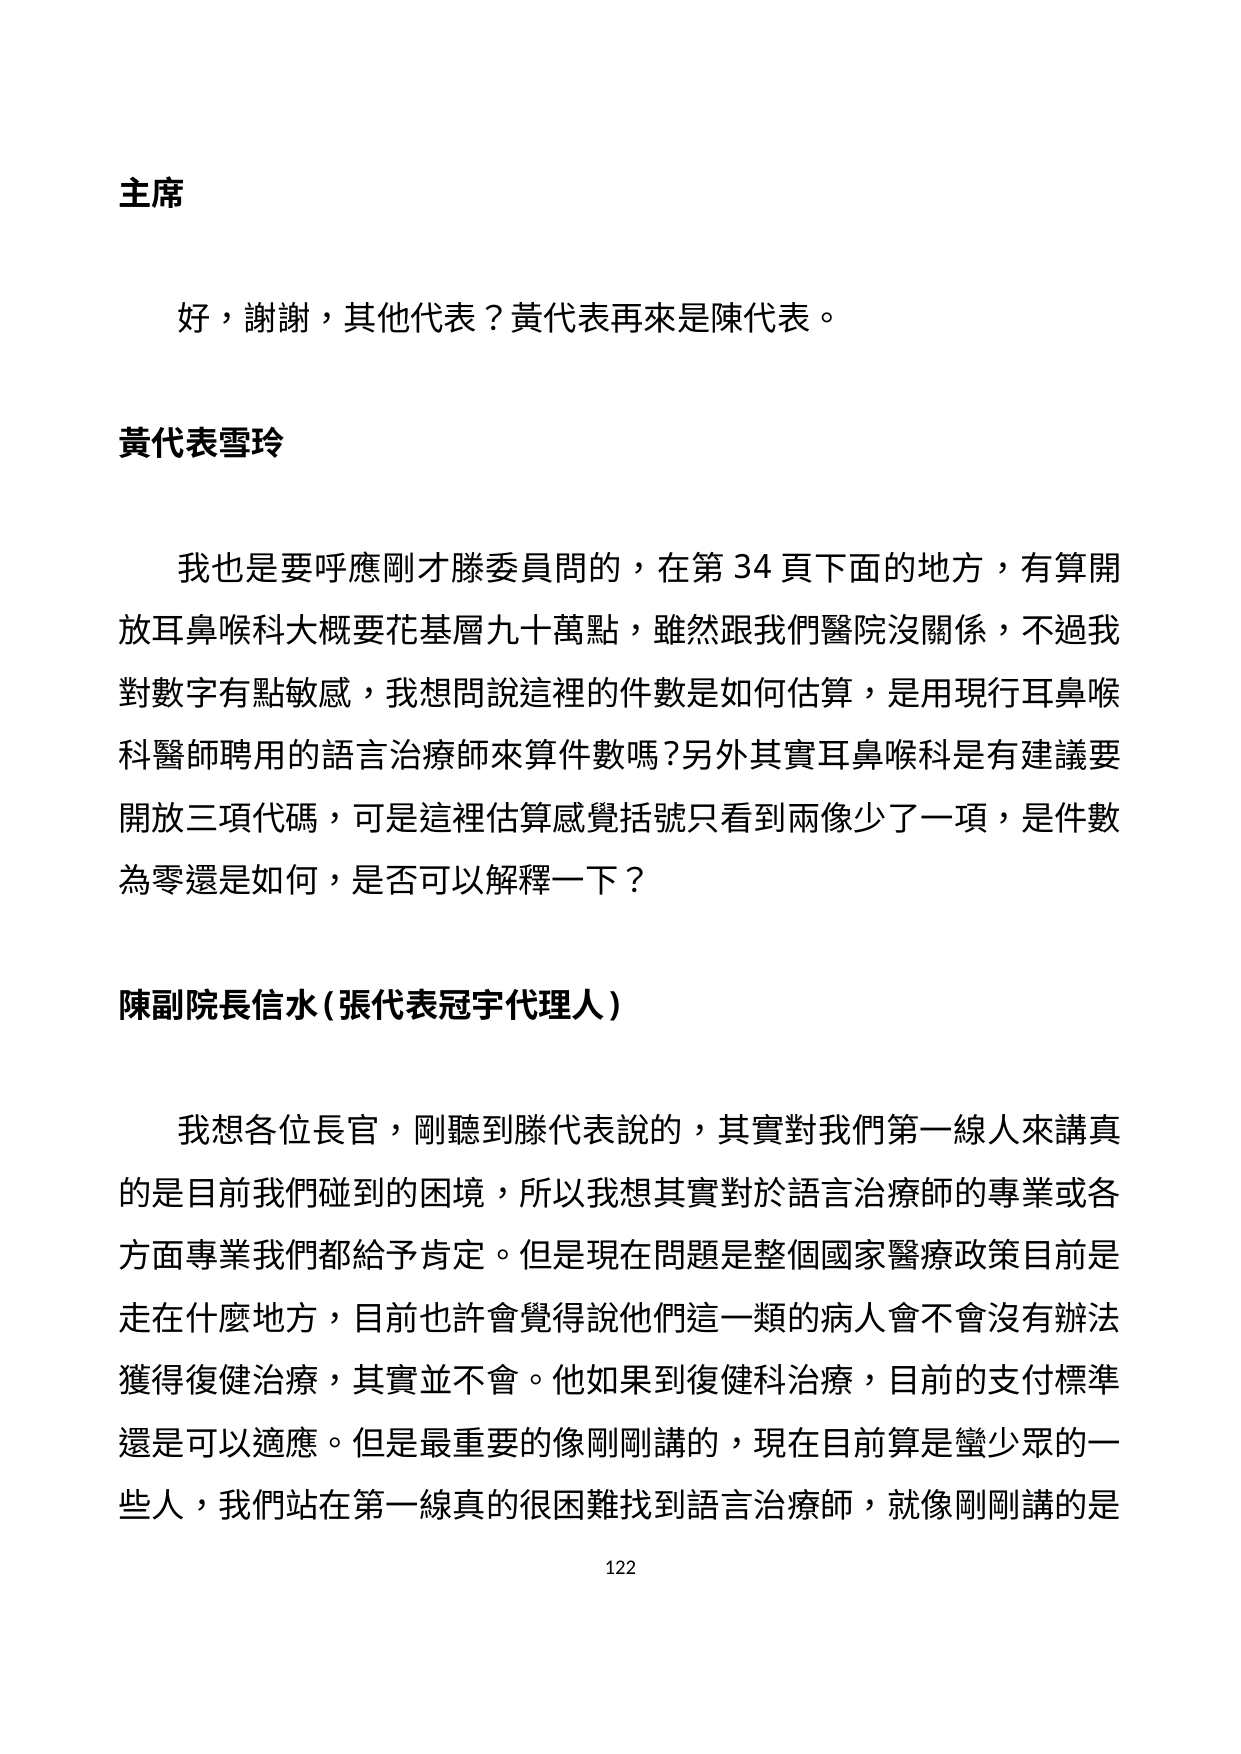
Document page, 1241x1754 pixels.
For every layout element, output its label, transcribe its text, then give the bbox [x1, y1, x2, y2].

text 我想各位長官，剛聽到滕代表說的，其實對我們第一線人來講真的是目前我們碰到的困境，所以我想其實對於語言治療師的專業或各方面專業我們都給予肯定。但是現在問題是整個國家醫療政策目前是走在什麼地方，目前也許會覺得說他們這一類的病人會不會沒有辦法獲得復健治療，其實並不會。他如果到復健科治療，目前的支付標準還是可以適應。但是最重要的像剛剛講的，現在目前算是蠻少眾的一些人，我們站在第一線真的很困難找到語言治療師，就像剛剛講的是 [118, 1086, 1122, 1524]
text 我也是要呼應剛才滕委員問的，在第34頁下面的地方，有算開放耳鼻喉科大概要花基層九十萬點，雖然跟我們醫院沒關係，不過我對數字有點敏感，我想問說這裡的件數是如何估算，是用現行耳鼻喉科醫師聘用的語言治療師來算件數嗎?另外其實耳鼻喉科是有建議要開放三項代碼，可是這裡估算感覺括號只看到兩像少了一項，是件數為零還是如何，是否可以解釋一下？ [118, 524, 1122, 899]
text 陳副院長信水(張代表冠宇代理人) [118, 961, 1122, 1024]
text 好，謝謝，其他代表？黃代表再來是陳代表。 [118, 274, 1122, 336]
text 主席 [118, 149, 1122, 211]
text 黃代表雪玲 [118, 399, 1122, 461]
